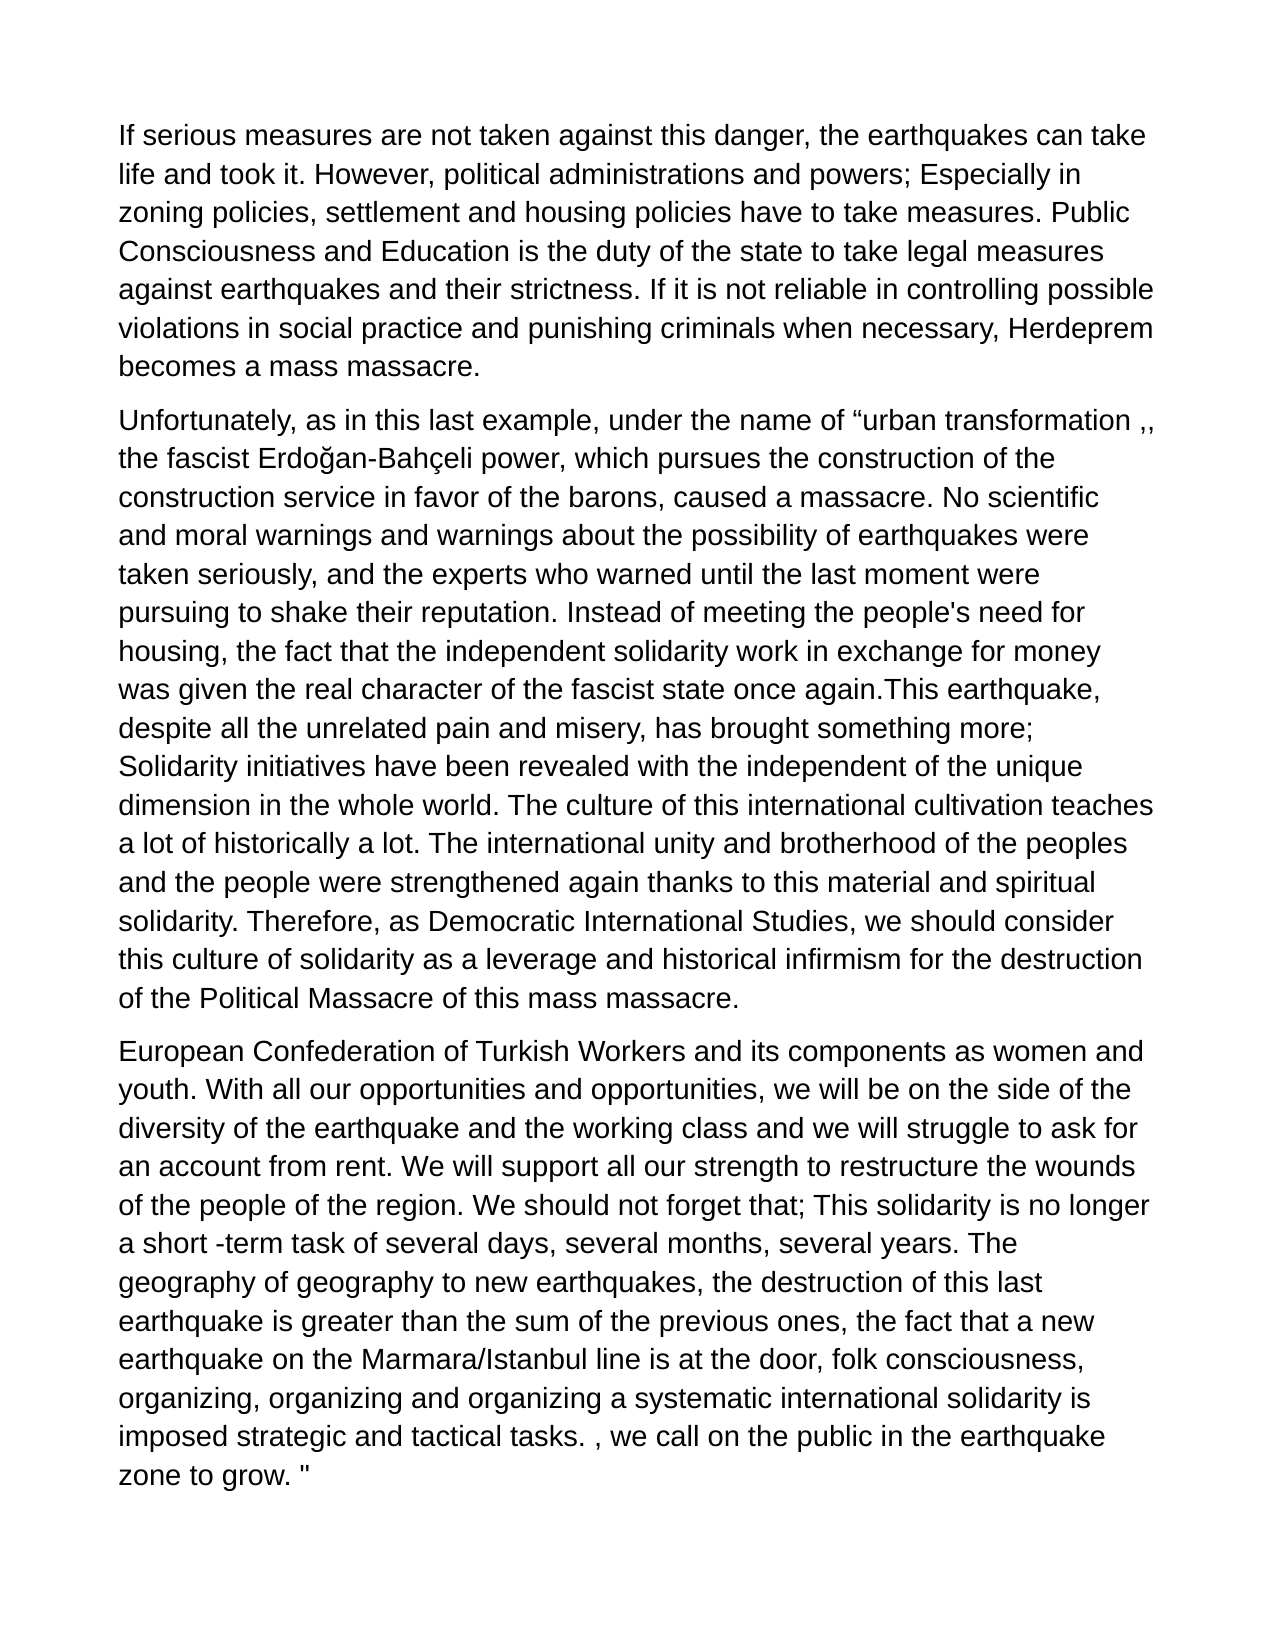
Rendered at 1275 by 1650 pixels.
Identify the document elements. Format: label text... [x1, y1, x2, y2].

text If serious measures are not taken against this danger, the earthquakes can take life and took it. However, political administrations and powers; Especially in zoning policies, settlement and housing policies have to take measures. Public Consciousness and Education is the duty of the state to take legal measures against earthquakes and their strictness. If it is not reliable in controlling possible violations in social practice and punishing criminals when necessary, Herdeprem becomes a mass massacre. [118, 118, 1157, 383]
text Unfortunately, as in this last example, under the name of “urban transformation ,, the fascist Erdoğan-Bahçeli power, which pursues the construction of the construction service in favor of the barons, caused a massacre. No scientific and moral warnings and warnings about the possibility of earthquakes were taken seriously, and the experts who warned until the last moment were pursuing to shake their reputation. Instead of meeting the people's need for housing, the fact that the independent solidarity work in exchange for money was given the real character of the fascist state once again.This earthquake, despite all the unrelated pain and misery, has brought something more; Solidarity initiatives have been revealed with the independent of the unique dimension in the whole world. The culture of this international cultivation teaches a lot of historically a lot. The international unity and brotherhood of the peoples and the people were strengthened again thanks to this material and spiritual solidarity. Therefore, as Democratic International Studies, we should consider this culture of solidarity as a leverage and historical infirmism for the destruction of the Political Massacre of this mass massacre. [118, 402, 1157, 1014]
text European Confederation of Turkish Workers and its components as women and youth. With all our opportunities and opportunities, we will be on the side of the diversity of the earthquake and the working class and we will struggle to ask for an account from rent. We will support all our strength to restructure the wounds of the people of the region. We should not forget that; This solidarity is no longer a short -term task of several days, several months, several years. The geography of geography to new earthquakes, the destruction of this last earthquake is greater than the sum of the previous ones, the fact that a new earthquake on the Marmara/Istanbul line is at the door, folk consciousness, organizing, organizing and organizing a systematic international solidarity is imposed strategic and tactical tasks. , we call on the public in the earthquake zone to grow. " [118, 1034, 1157, 1491]
